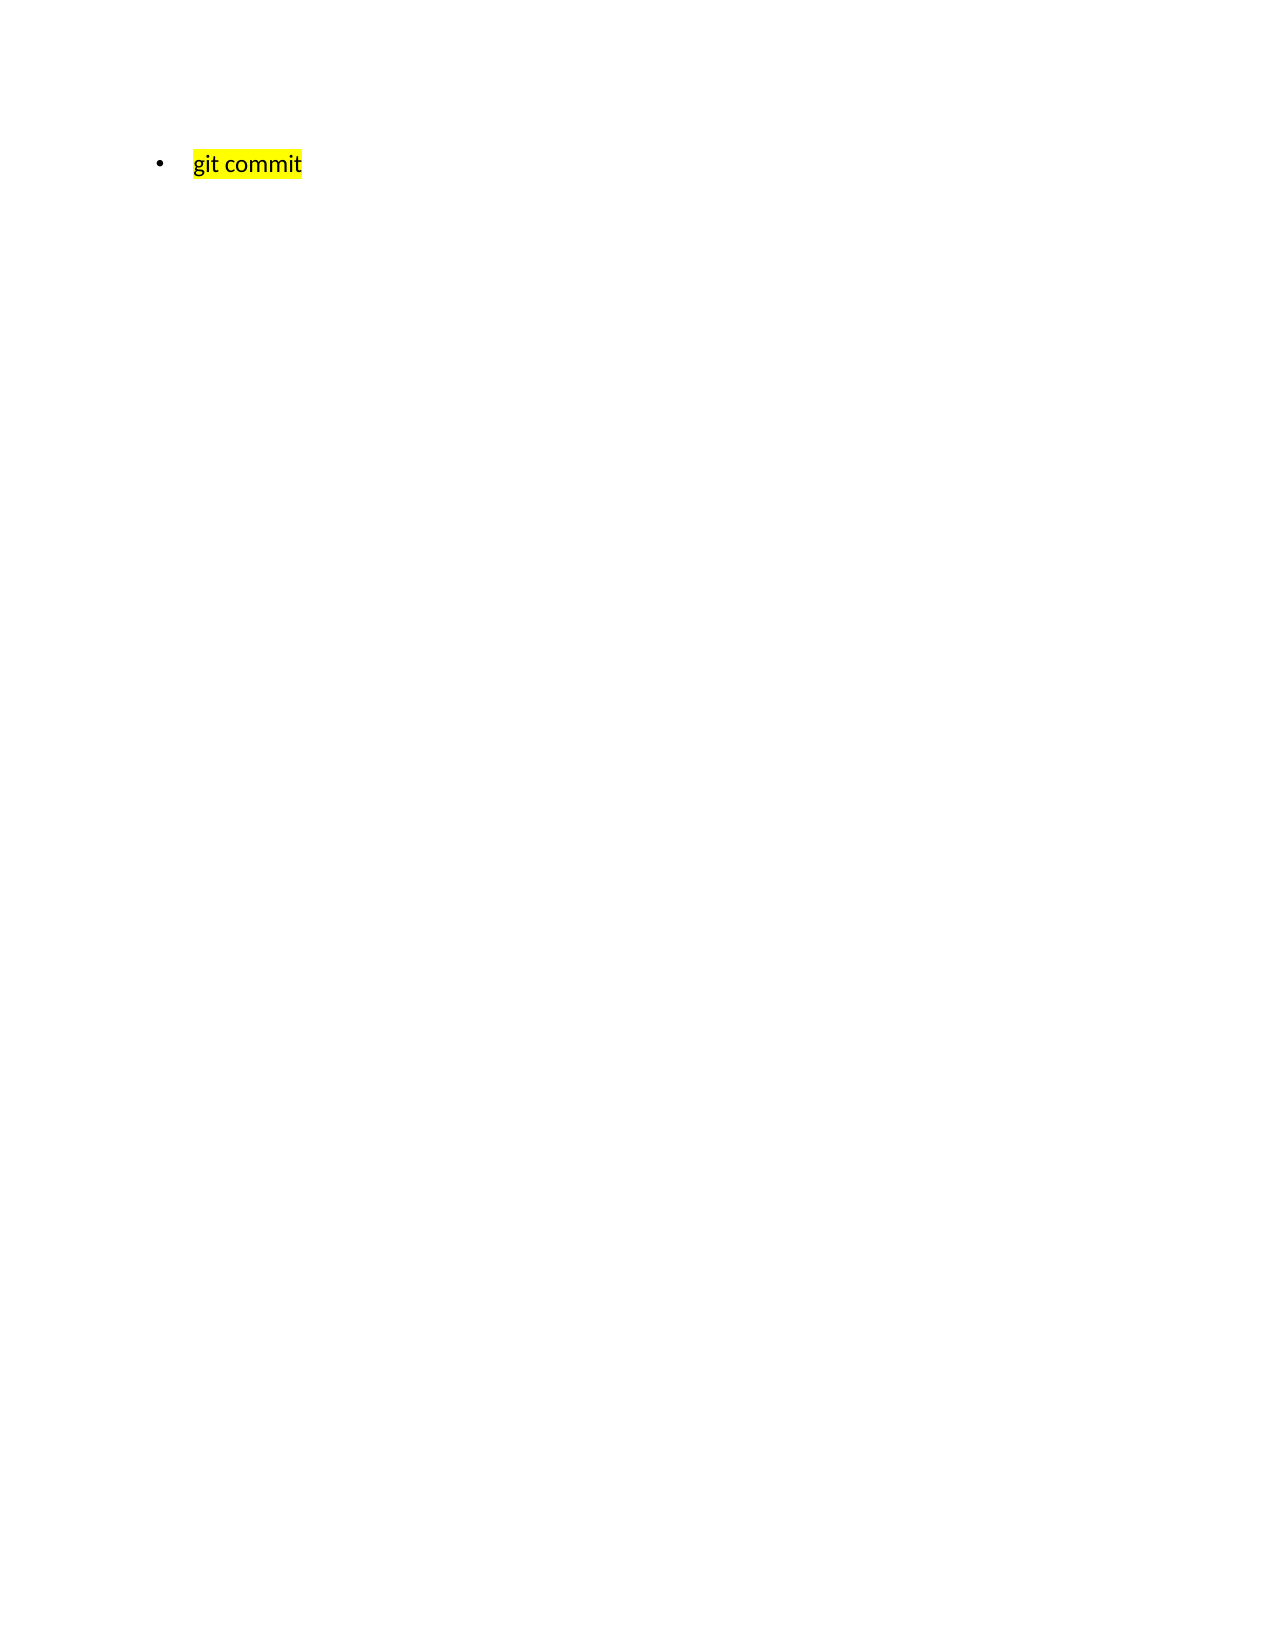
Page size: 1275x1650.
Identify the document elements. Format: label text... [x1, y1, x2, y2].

list git commit [156, 149, 1157, 179]
